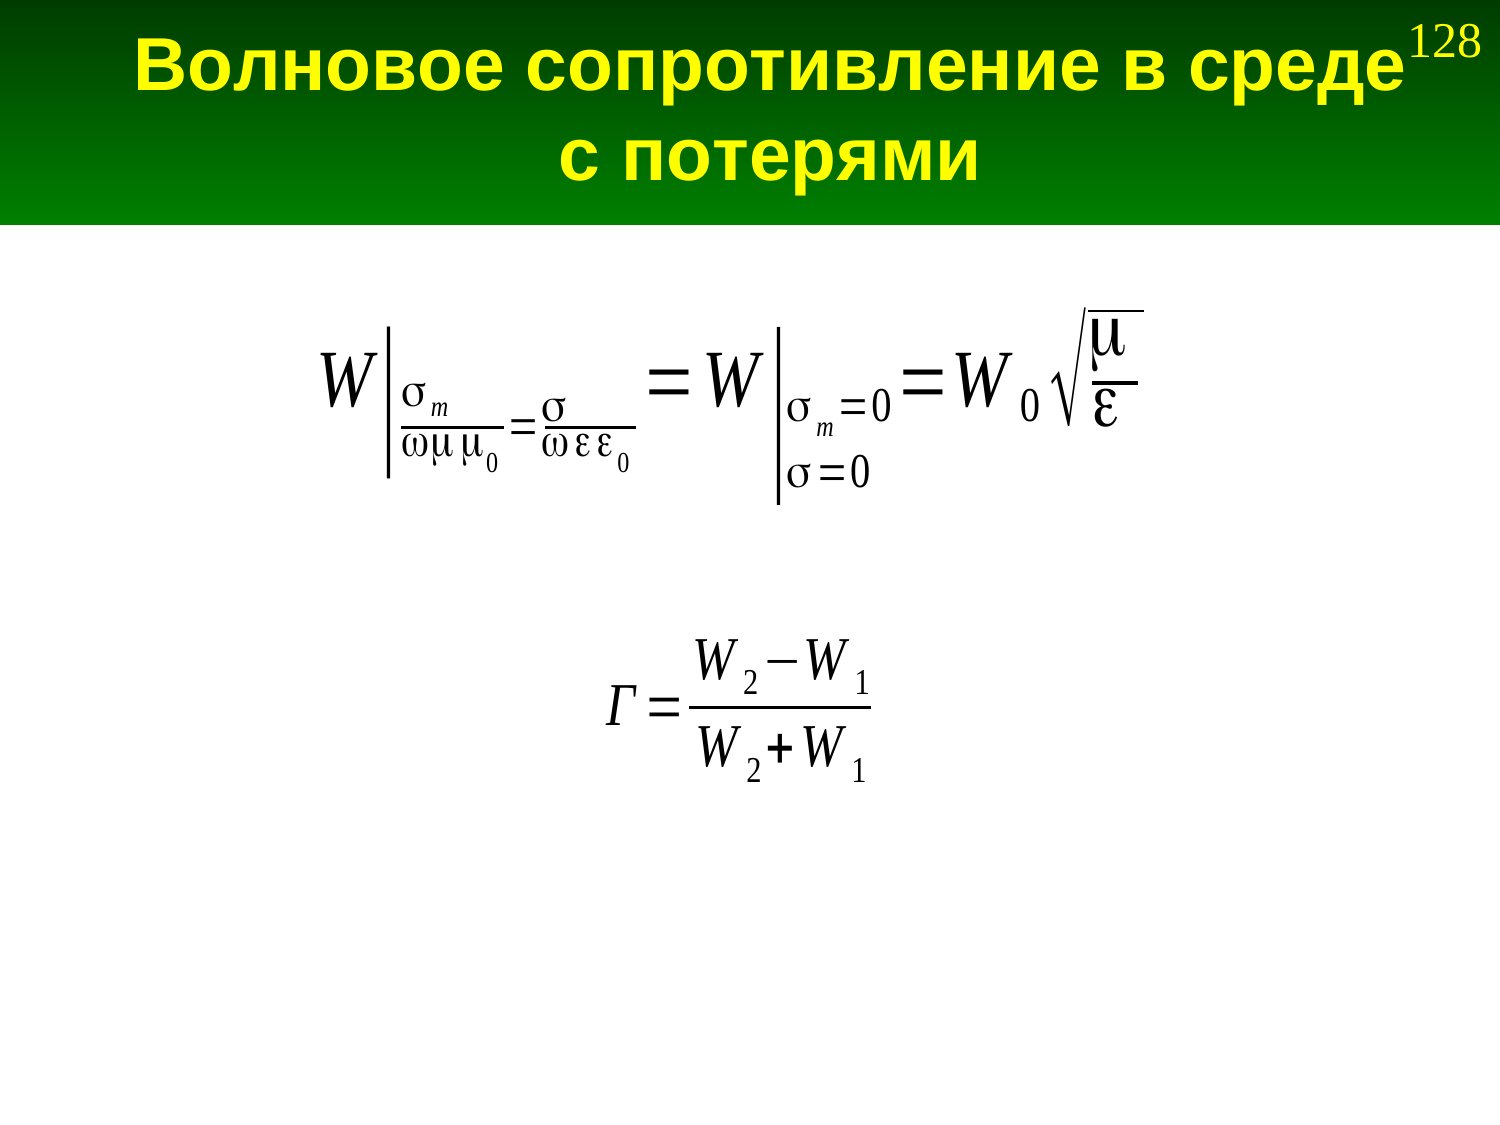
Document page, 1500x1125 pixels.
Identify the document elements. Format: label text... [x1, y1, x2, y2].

chart [590, 625, 887, 791]
title Волновое сопротивление в среде с потерями [100, 7, 1441, 204]
chart [295, 304, 1160, 508]
